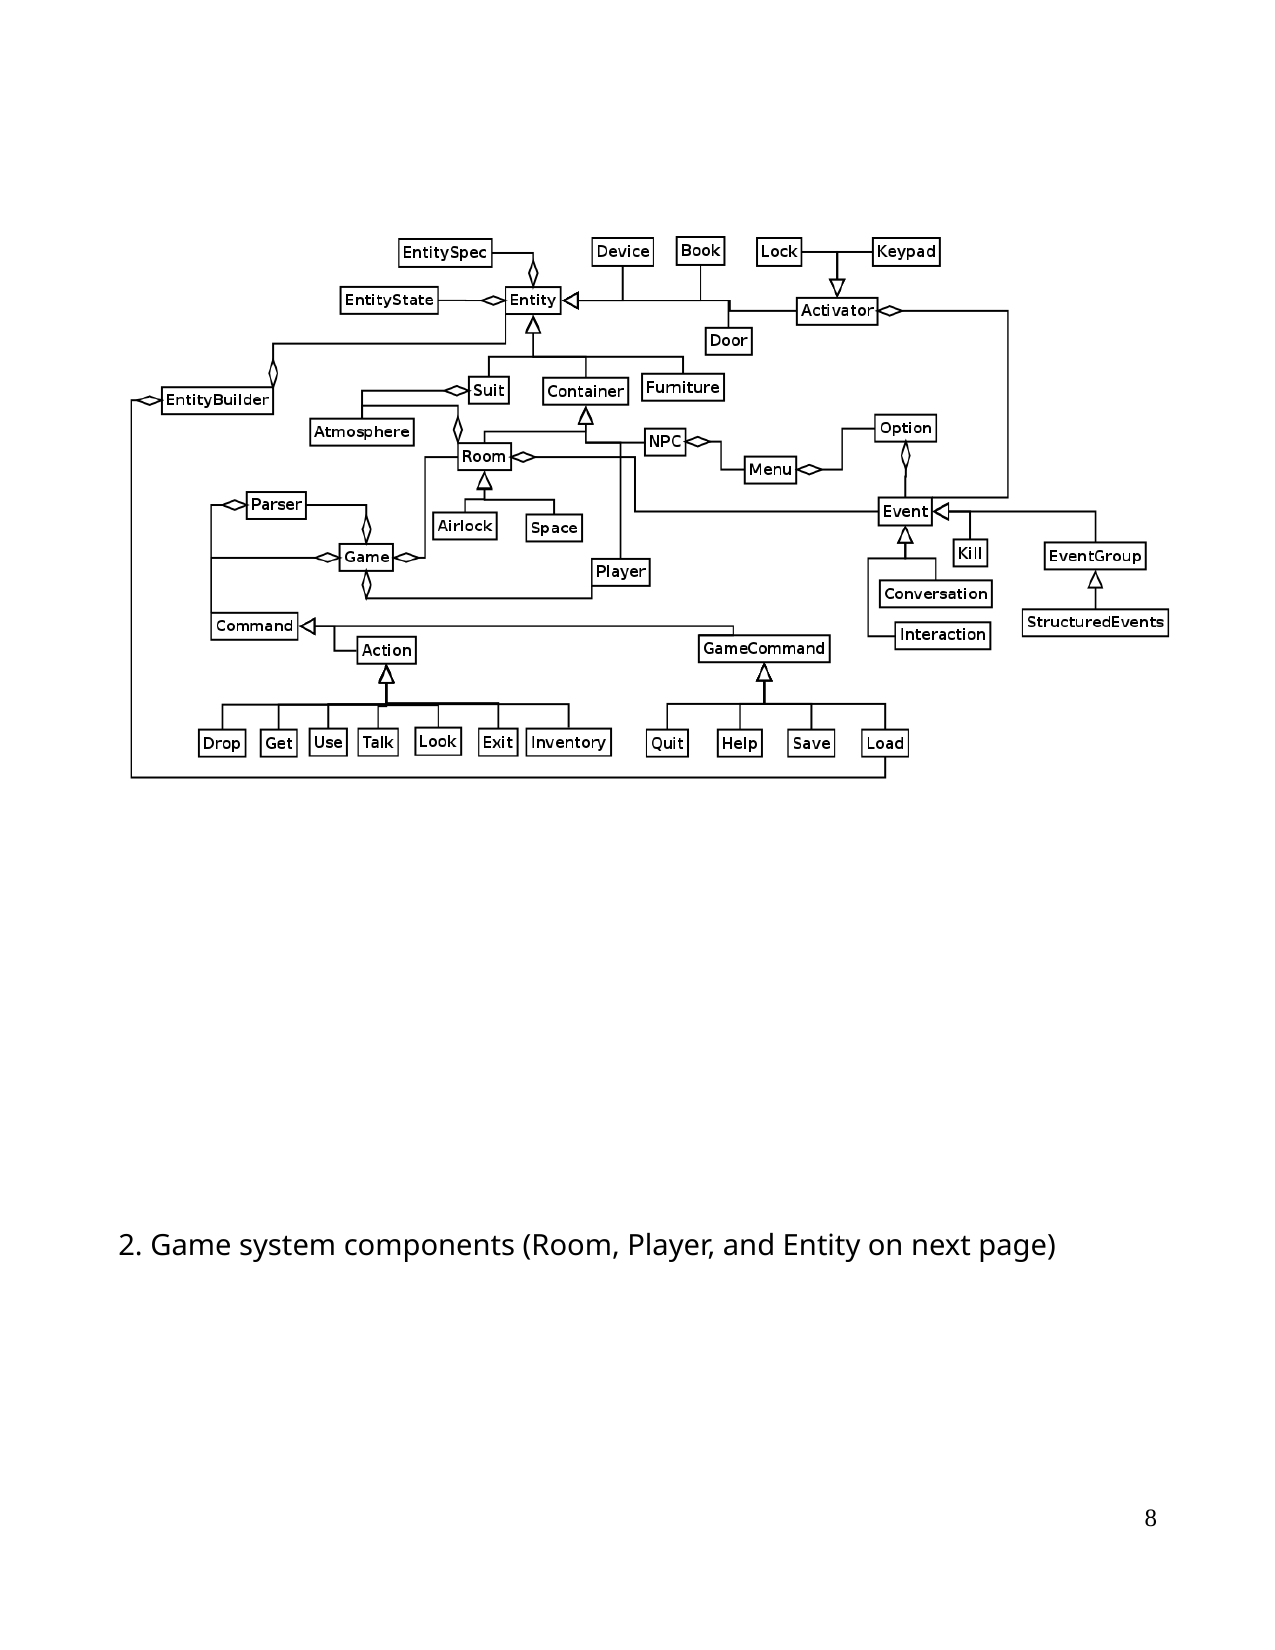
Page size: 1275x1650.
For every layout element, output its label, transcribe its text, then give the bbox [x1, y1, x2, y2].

text 2. Game system components (Room, Player, and Entity on next page) [118, 1224, 1157, 1264]
picture [130, 236, 1170, 788]
